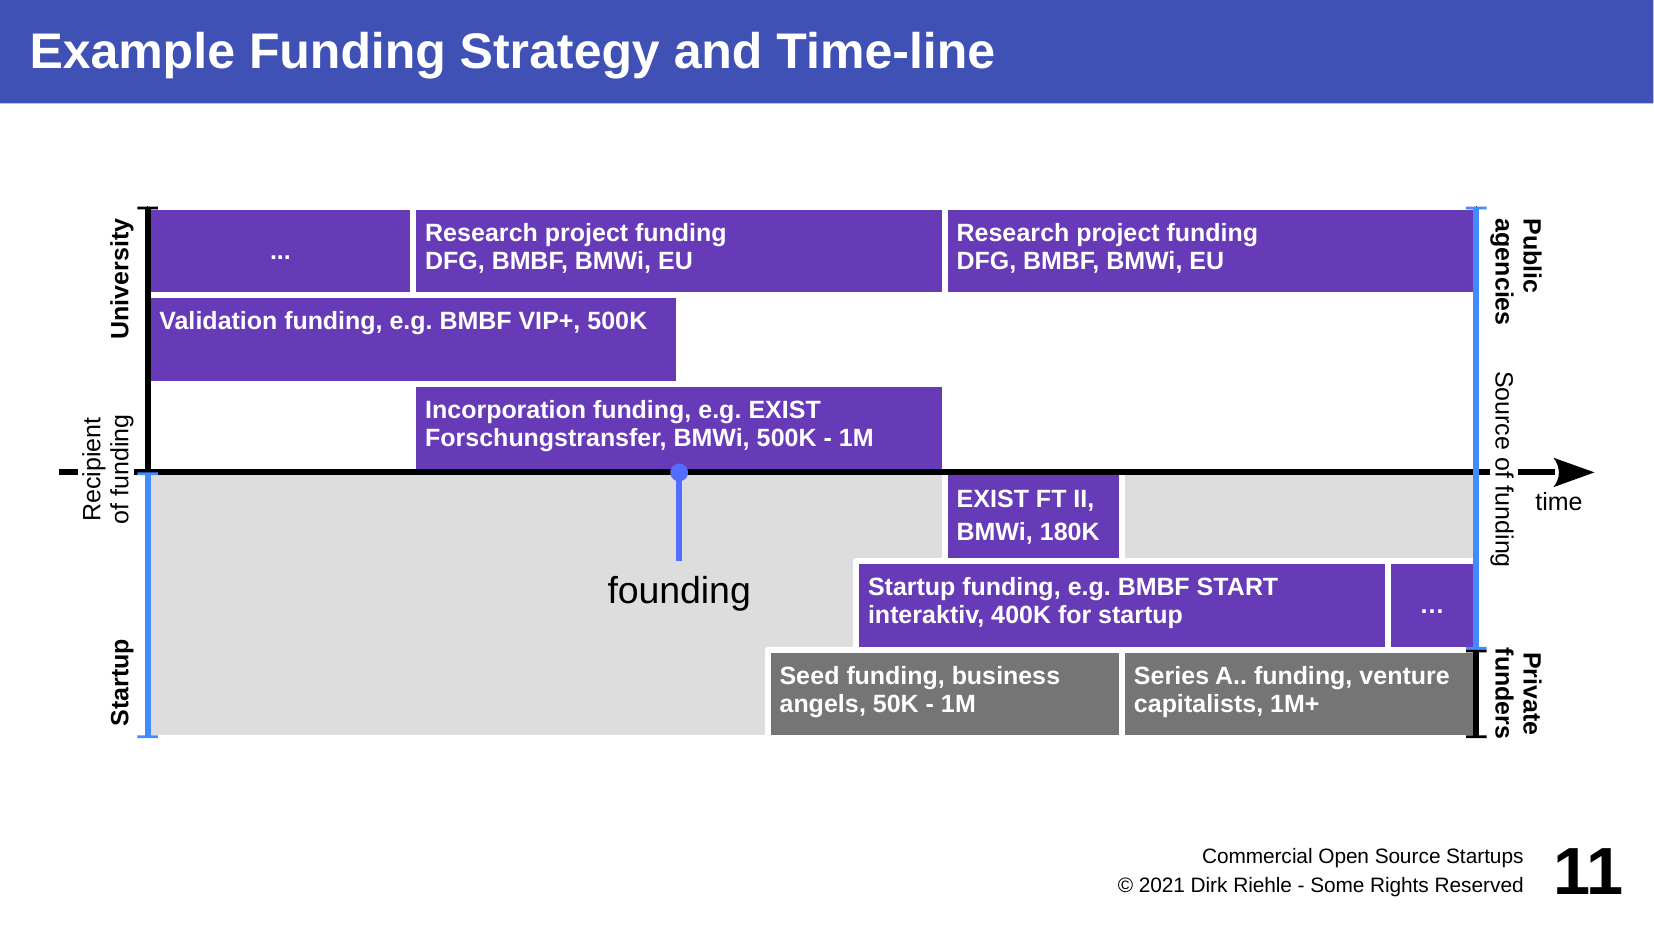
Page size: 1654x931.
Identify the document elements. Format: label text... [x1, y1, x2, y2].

text_box EXIST FT II, BMWi, 180K [944, 475, 1123, 558]
text_box founding [531, 531, 827, 650]
text_box … [1387, 561, 1473, 650]
text_box Incorporation funding, e.g. EXIST Forschungstransfer, BMWi, 500K - 1M [413, 383, 945, 469]
text_box [151, 475, 765, 739]
text_box Startup funding, e.g. BMBF START interaktiv, 400K for startup [856, 561, 1385, 647]
title Example Funding Strategy and Time-line [0, 0, 1654, 104]
text_box [1125, 475, 1473, 558]
text_box Research project funding DFG, BMBF, BMWi, EU [944, 206, 1473, 296]
text_box [682, 475, 942, 647]
text_box time [1505, 472, 1595, 532]
text_box Series A.. funding, venture capitalists, 1M+ [1122, 649, 1473, 739]
text_box Validation funding, e.g. BMBF VIP+, 500K [151, 295, 680, 384]
text_box Research project funding DFG, BMBF, BMWi, EU [413, 206, 942, 296]
text_box Seed funding, business angels, 50K - 1M [767, 649, 1119, 739]
text_box ... [151, 206, 410, 292]
